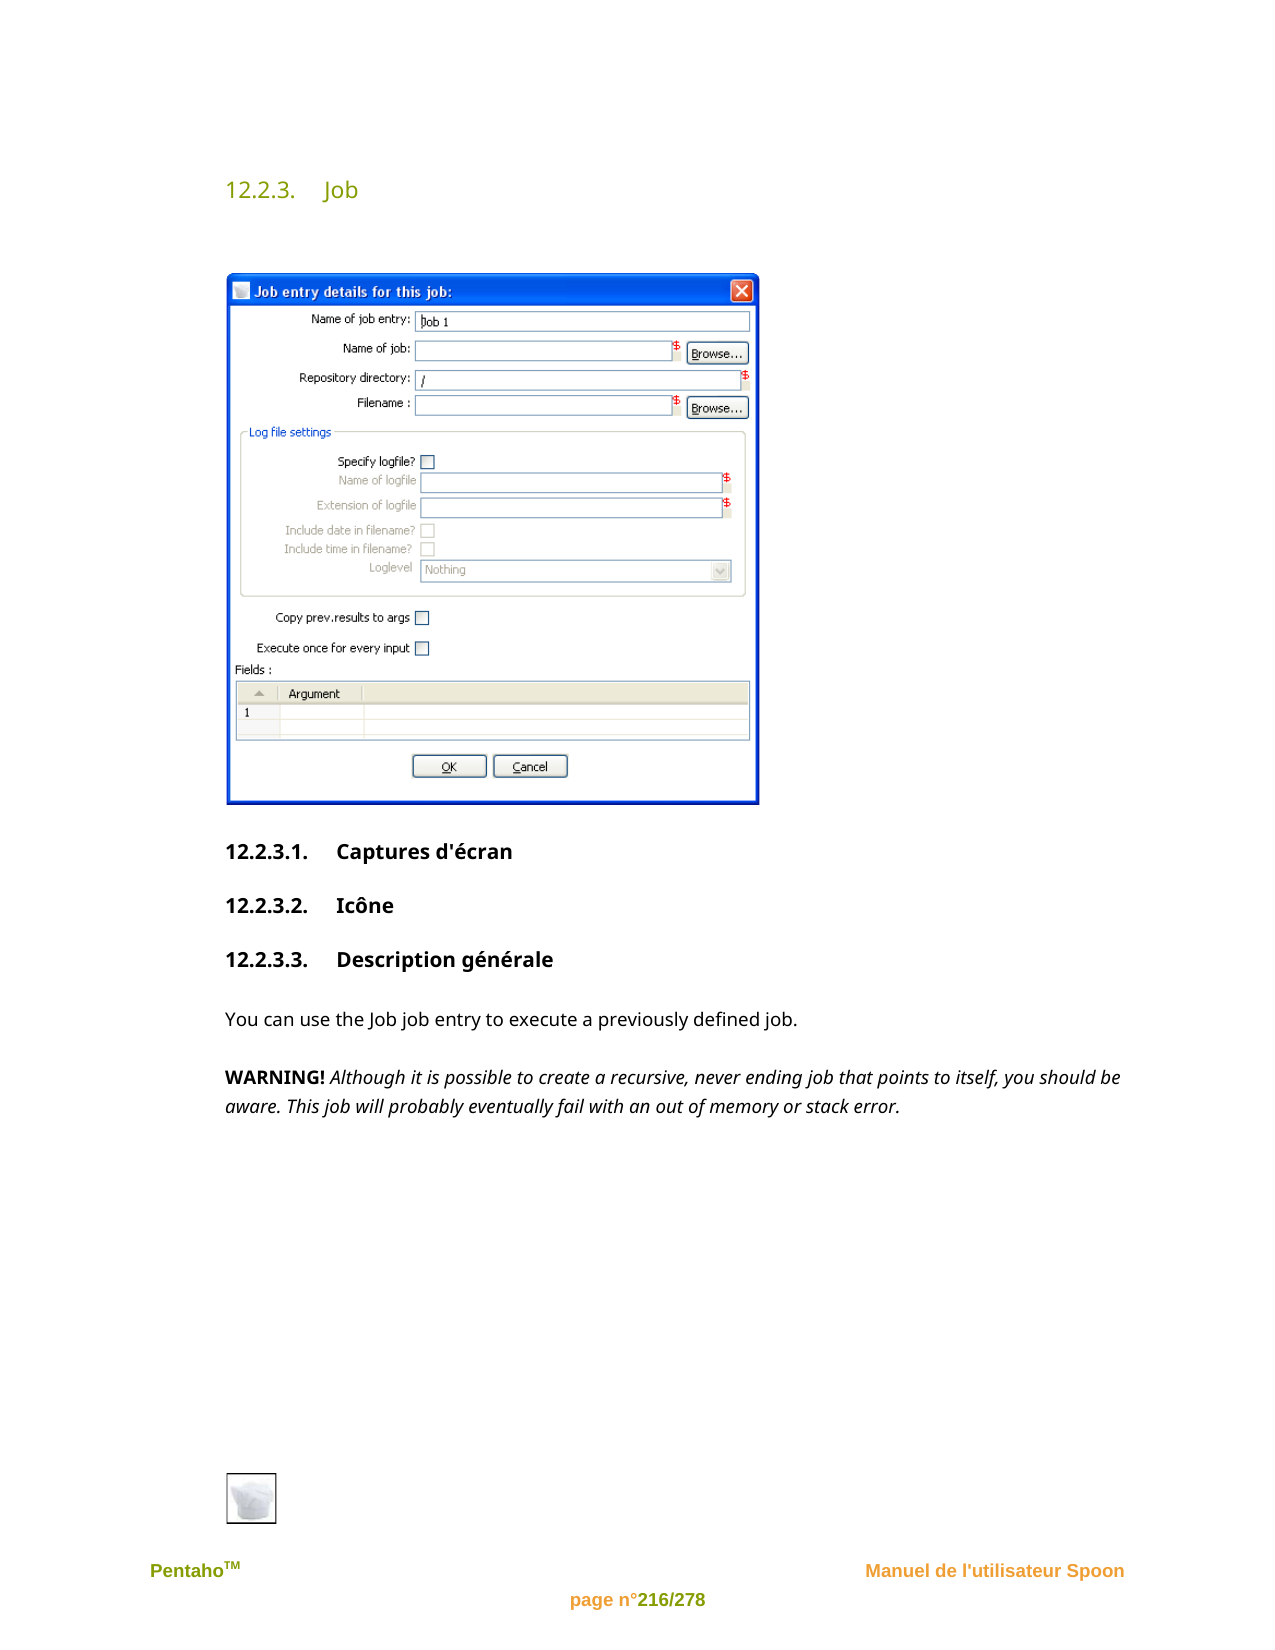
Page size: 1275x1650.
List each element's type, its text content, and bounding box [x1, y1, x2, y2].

subtitle Icône [225, 890, 1125, 919]
picture [226, 1473, 277, 1524]
subtitle Description générale [225, 944, 1125, 973]
text You can use the Job job entry to execute a previously defined job. [225, 1003, 1125, 1032]
subtitle Captures d'écran [225, 229, 1125, 865]
subtitle Job [225, 175, 1125, 204]
picture [226, 273, 760, 805]
text WARNING! Although it is possible to create a recursive, never ending job that points to itself, you should be aware. This job will probably eventually fail with an out of memory or stack error. [225, 1061, 1125, 1120]
